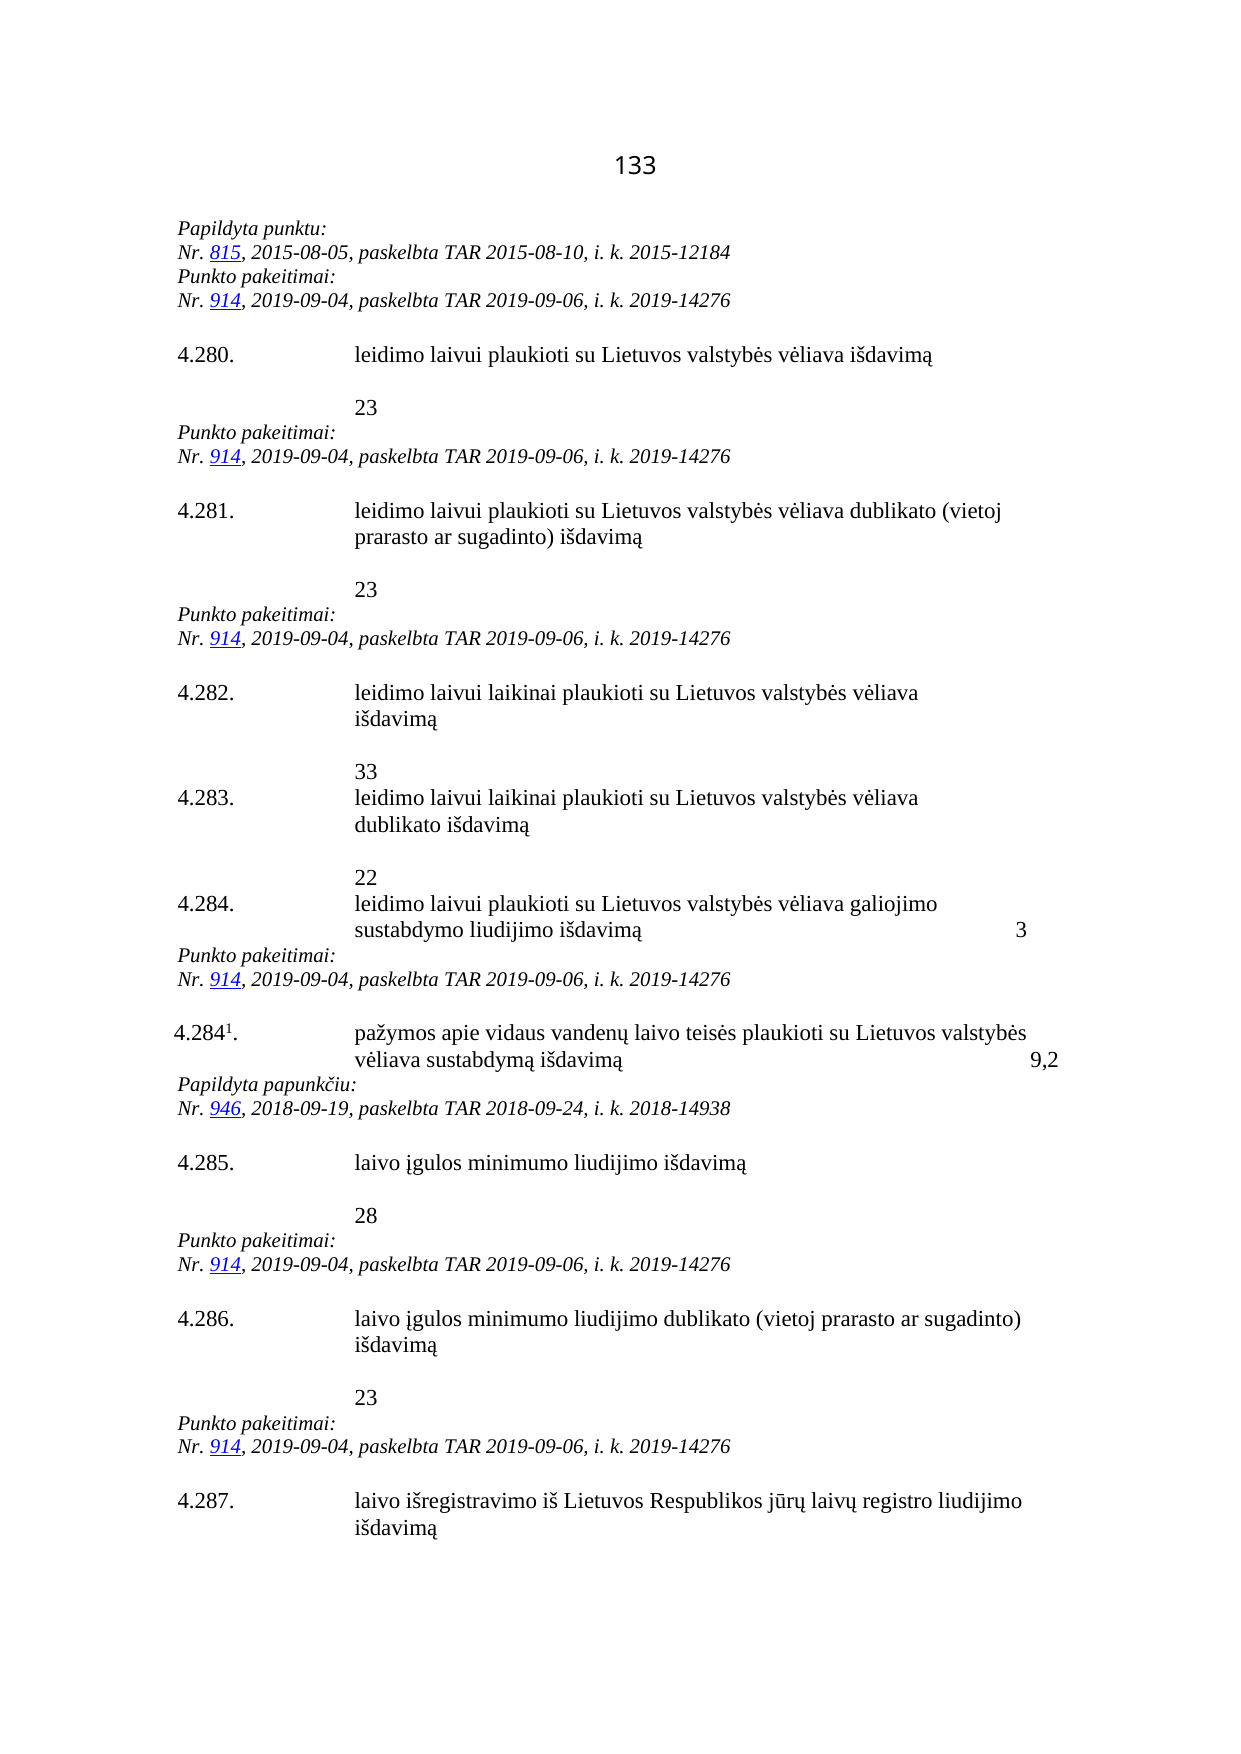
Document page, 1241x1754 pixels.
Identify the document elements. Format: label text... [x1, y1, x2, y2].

text 4.286. laivo įgulos minimumo liudijimo dublikato (vietoj prarasto ar sugadinto) išdavimą 23 [177, 1305, 1034, 1410]
text dublikato išdavimą 22 [354, 811, 945, 890]
text 4.282. leidimo laivui laikinai plaukioti su Lietuvos valstybės vėliava [177, 679, 945, 705]
text Nr. 914, 2019-09-04, paskelbta TAR 2019-09-06, i. k. 2019-14276 [177, 1434, 1093, 1458]
text Nr. 946, 2018-09-19, paskelbta TAR 2018-09-24, i. k. 2018-14938 [177, 1096, 1093, 1120]
text 4.285. laivo įgulos minimumo liudijimo išdavimą 28 [177, 1149, 945, 1228]
text Punkto pakeitimai: [177, 602, 1093, 626]
text Punkto pakeitimai: [177, 1410, 1093, 1434]
text Nr. 914, 2019-09-04, paskelbta TAR 2019-09-06, i. k. 2019-14276 [177, 444, 1093, 468]
text Punkto pakeitimai: [177, 420, 1093, 444]
text Nr. 914, 2019-09-04, paskelbta TAR 2019-09-06, i. k. 2019-14276 [177, 1252, 1093, 1276]
text Nr. 815, 2015-08-05, paskelbta TAR 2015-08-10, i. k. 2015-12184 [177, 240, 1093, 264]
text Punkto pakeitimai: [177, 264, 1093, 288]
text Nr. 914, 2019-09-04, paskelbta TAR 2019-09-06, i. k. 2019-14276 [177, 288, 1093, 312]
text 4.283. leidimo laivui laikinai plaukioti su Lietuvos valstybės vėliava [177, 784, 945, 811]
text Punkto pakeitimai: [177, 943, 1093, 967]
text 4.284. leidimo laivui plaukioti su Lietuvos valstybės vėliava galiojimo sustabdymo liudijimo išdavimą 3 [177, 890, 1034, 943]
text Nr. 914, 2019-09-04, paskelbta TAR 2019-09-06, i. k. 2019-14276 [177, 967, 1093, 991]
text Papildyta punktu: [177, 216, 1093, 240]
text 4.281. leidimo laivui plaukioti su Lietuvos valstybės vėliava dublikato (vietoj prarasto ar sugadinto) išdavimą 23 [177, 497, 1034, 602]
text 4.280. leidimo laivui plaukioti su Lietuvos valstybės vėliava išdavimą 23 [177, 341, 1034, 420]
text 4.287. laivo išregistravimo iš Lietuvos Respublikos jūrų laivų registro liudijimo išdavimą [177, 1487, 1034, 1540]
text išdavimą 33 [354, 705, 945, 784]
text Nr. 914, 2019-09-04, paskelbta TAR 2019-09-06, i. k. 2019-14276 [177, 626, 1093, 650]
text Punkto pakeitimai: [177, 1228, 1093, 1252]
text 4.2841. pažymos apie vidaus vandenų laivo teisės plaukioti su Lietuvos valstybės vėliava sustabdymą išdavimą 9,2 [174, 1019, 1093, 1072]
text Papildyta papunkčiu: [177, 1072, 1093, 1096]
